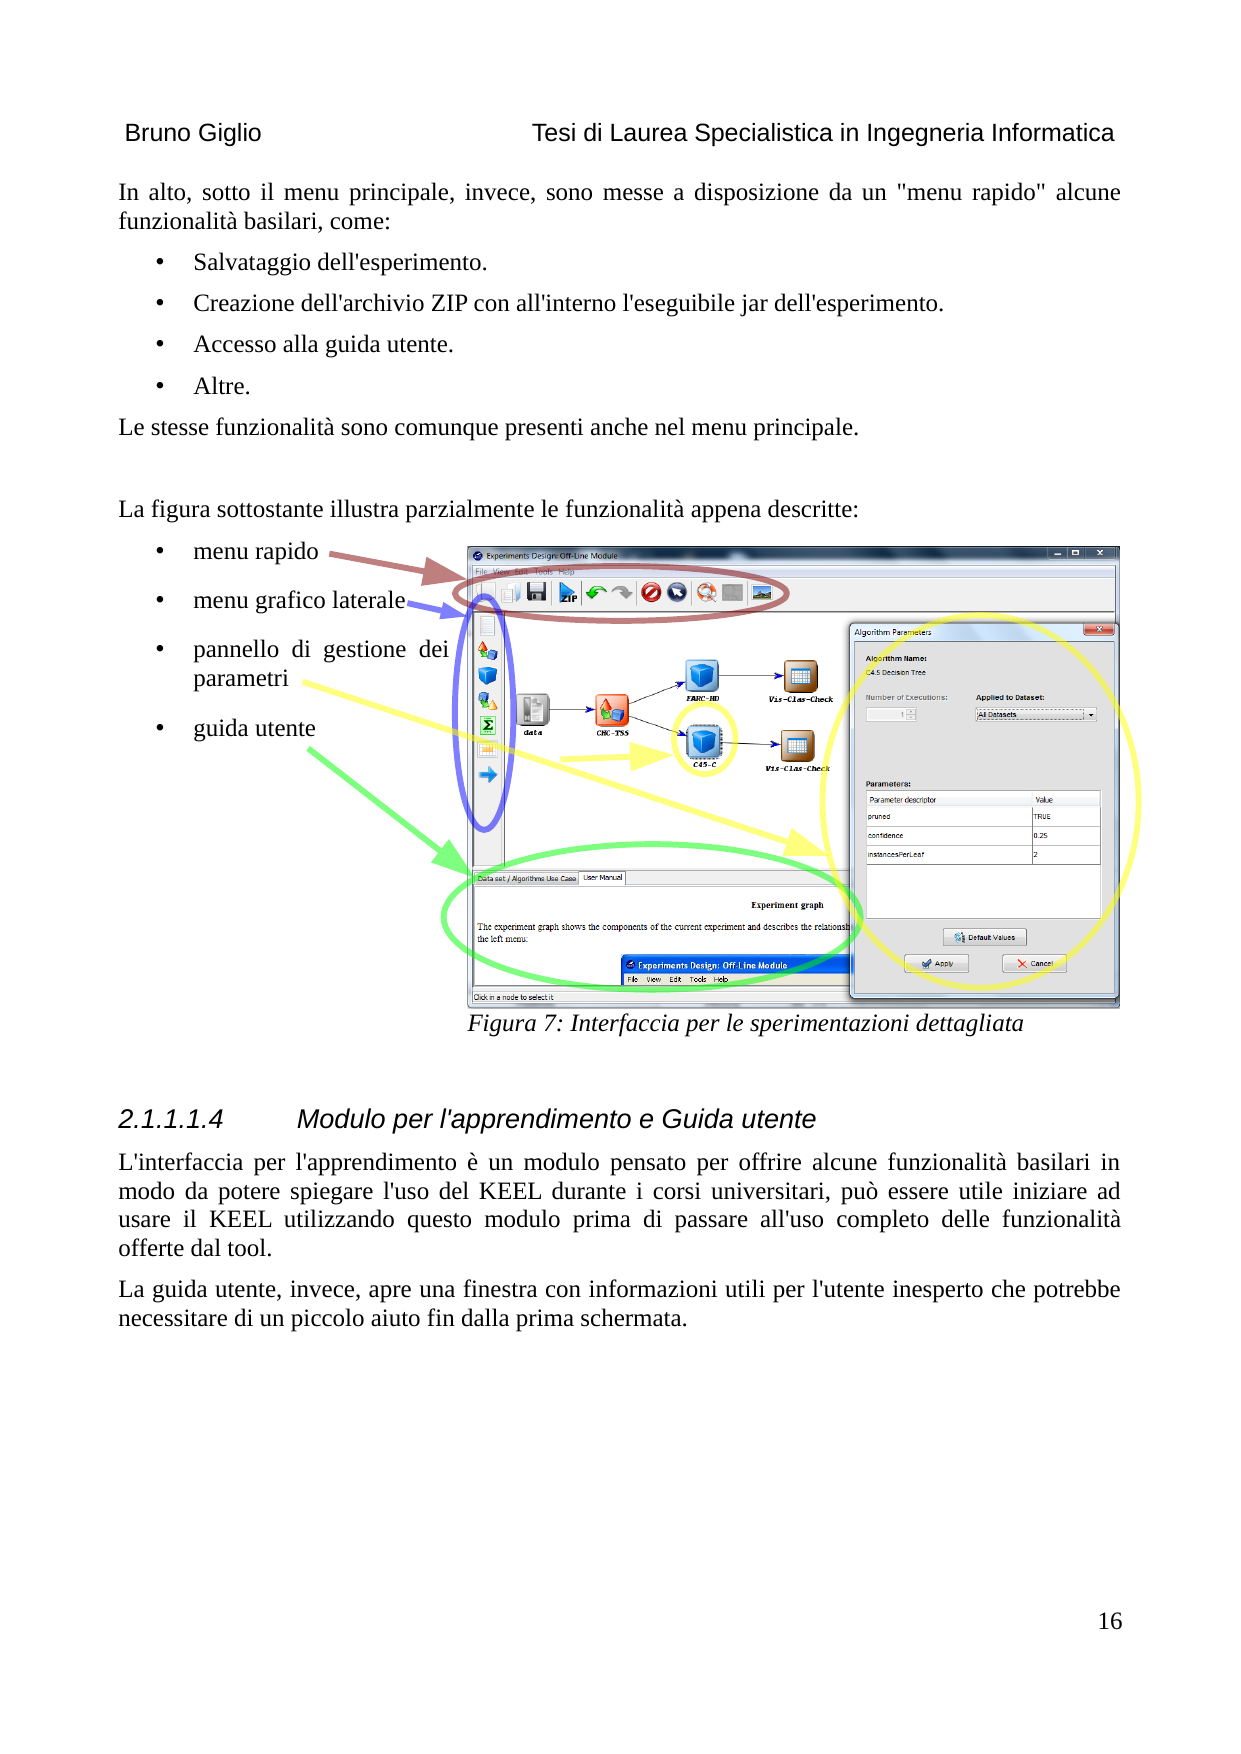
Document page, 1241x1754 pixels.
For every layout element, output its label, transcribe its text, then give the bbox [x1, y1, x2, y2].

list pannello di gestione dei parametri [156, 634, 459, 692]
text L'interfaccia per l'apprendimento è un modulo pensato per offrire alcune funzionalità basilari in modo da potere spiegare l'uso del KEEL durante i corsi universitari, può essere utile iniziare ad usare il KEEL utilizzando questo modulo prima di passare all'uso completo delle funzionalità offerte dal tool. [118, 1147, 1122, 1262]
list [467, 1037, 1120, 1078]
picture [467, 740, 508, 826]
text La guida utente, invece, apre una finestra con informazioni utili per l'utente inesperto che potrebbe necessitare di un piccolo aiuto fin dalla prima schermata. [118, 1274, 1122, 1332]
list Accesso alla guida utente. [156, 329, 1122, 358]
picture [467, 848, 856, 986]
picture [479, 600, 492, 607]
picture [467, 610, 510, 746]
picture [467, 756, 785, 875]
picture [467, 570, 783, 617]
picture [467, 899, 1120, 1009]
list Figura 7: Interfaccia per le sperimentazioni dettagliata [467, 1009, 1120, 1037]
list menu grafico laterale [156, 585, 467, 614]
list Creazione dell'archivio ZIP con all'interno l'eseguibile jar dell'esperimento. [156, 288, 1122, 317]
list Salvataggio dell'esperimento. [156, 247, 1122, 276]
picture [826, 619, 1120, 984]
subtitle Modulo per l'apprendimento e Guida utente [118, 1103, 1122, 1134]
text Le stesse funzionalità sono comunque presenti anche nel menu principale. [118, 412, 1122, 441]
text La figura sottostante illustra parzialmente le funzionalità appena descritte: [118, 494, 1122, 523]
picture [467, 546, 1120, 852]
picture [678, 707, 732, 771]
list Altre. [156, 371, 1122, 399]
text In alto, sotto il menu principale, invece, sono messe a disposizione da un "menu rapido" alcune funzionalità basilari, come: [118, 177, 1122, 234]
list menu rapido [156, 536, 1122, 564]
list guida utente [156, 713, 452, 741]
picture [783, 856, 832, 876]
